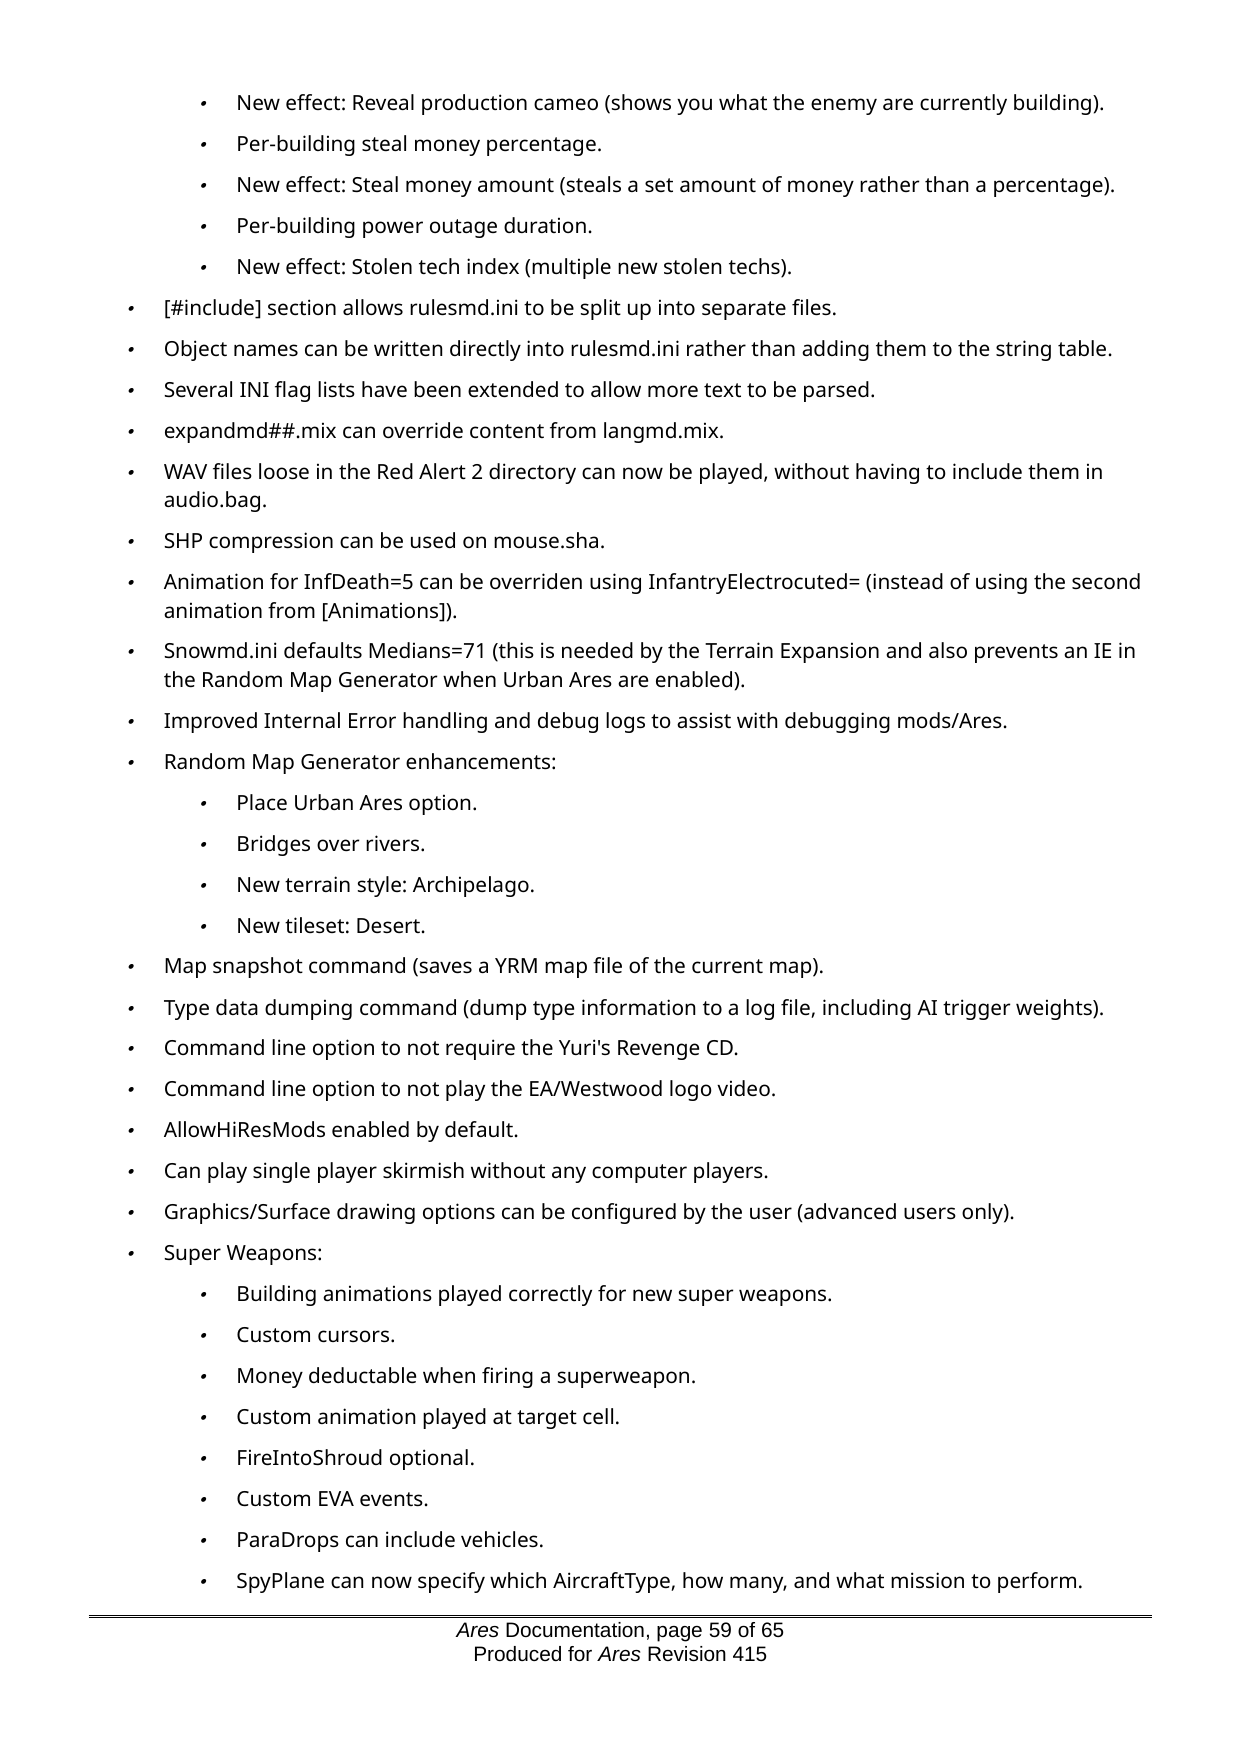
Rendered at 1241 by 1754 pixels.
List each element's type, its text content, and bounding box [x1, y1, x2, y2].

list New terrain style: Archipelago. [199, 870, 1152, 898]
list Building animations played correctly for new super weapons. [199, 1279, 1152, 1308]
list Money deductable when firing a superweapon. [199, 1361, 1152, 1389]
list WAV files loose in the Red Alert 2 directory can now be played, without having to include them in audio.bag. [126, 457, 1152, 514]
list AllowHiResMods enabled by default. [126, 1115, 1152, 1144]
list Bridges over rivers. [199, 829, 1152, 857]
list Random Map Generator enhancements: [126, 747, 1152, 775]
list Custom EVA events. [199, 1484, 1152, 1512]
list [#include] section allows rulesmd.ini to be split up into separate files. [126, 293, 1152, 322]
list New effect: Stolen tech index (multiple new stolen techs). [199, 252, 1152, 281]
list Per-building steal money percentage. [199, 129, 1152, 158]
list Type data dumping command (dump type information to a log file, including AI trigger weights). [126, 993, 1152, 1021]
list SpyPlane can now specify which AircraftType, how many, and what mission to perform. [199, 1566, 1152, 1594]
list Map snapshot command (saves a YRM map file of the current map). [126, 952, 1152, 980]
list Command line option to not play the EA/Westwood logo video. [126, 1074, 1152, 1103]
list New effect: Reveal production cameo (shows you what the enemy are currently building). [199, 88, 1152, 117]
list New effect: Steal money amount (steals a set amount of money rather than a percentage). [199, 170, 1152, 199]
list Graphics/Surface drawing options can be configured by the user (advanced users only). [126, 1197, 1152, 1226]
list Place Urban Ares option. [199, 788, 1152, 816]
list Several INI flag lists have been extended to allow more text to be parsed. [126, 375, 1152, 403]
list SHP compression can be used on mouse.sha. [126, 526, 1152, 555]
list FireIntoShroud optional. [199, 1443, 1152, 1471]
list Per-building power outage duration. [199, 211, 1152, 240]
list expandmd##.mix can override content from langmd.mix. [126, 416, 1152, 444]
list Animation for InfDeath=5 can be overriden using InfantryElectrocuted= (instead of using the second animation from [Animations]). [126, 567, 1152, 624]
list Improved Internal Error handling and debug logs to assist with debugging mods/Ares. [126, 706, 1152, 734]
list Command line option to not require the Yuri's Revenge CD. [126, 1033, 1152, 1062]
list Custom cursors. [199, 1320, 1152, 1348]
list Object names can be written directly into rulesmd.ini rather than adding them to the string table. [126, 334, 1152, 363]
list ParaDrops can include vehicles. [199, 1525, 1152, 1553]
list Custom animation played at target cell. [199, 1402, 1152, 1430]
list Can play single player skirmish without any computer players. [126, 1156, 1152, 1185]
list Super Weapons: [126, 1238, 1152, 1267]
list Snowmd.ini defaults Medians=71 (this is needed by the Terrain Expansion and also prevents an IE in the Random Map Generator when Urban Ares are enabled). [126, 637, 1152, 693]
list New tileset: Desert. [199, 911, 1152, 939]
